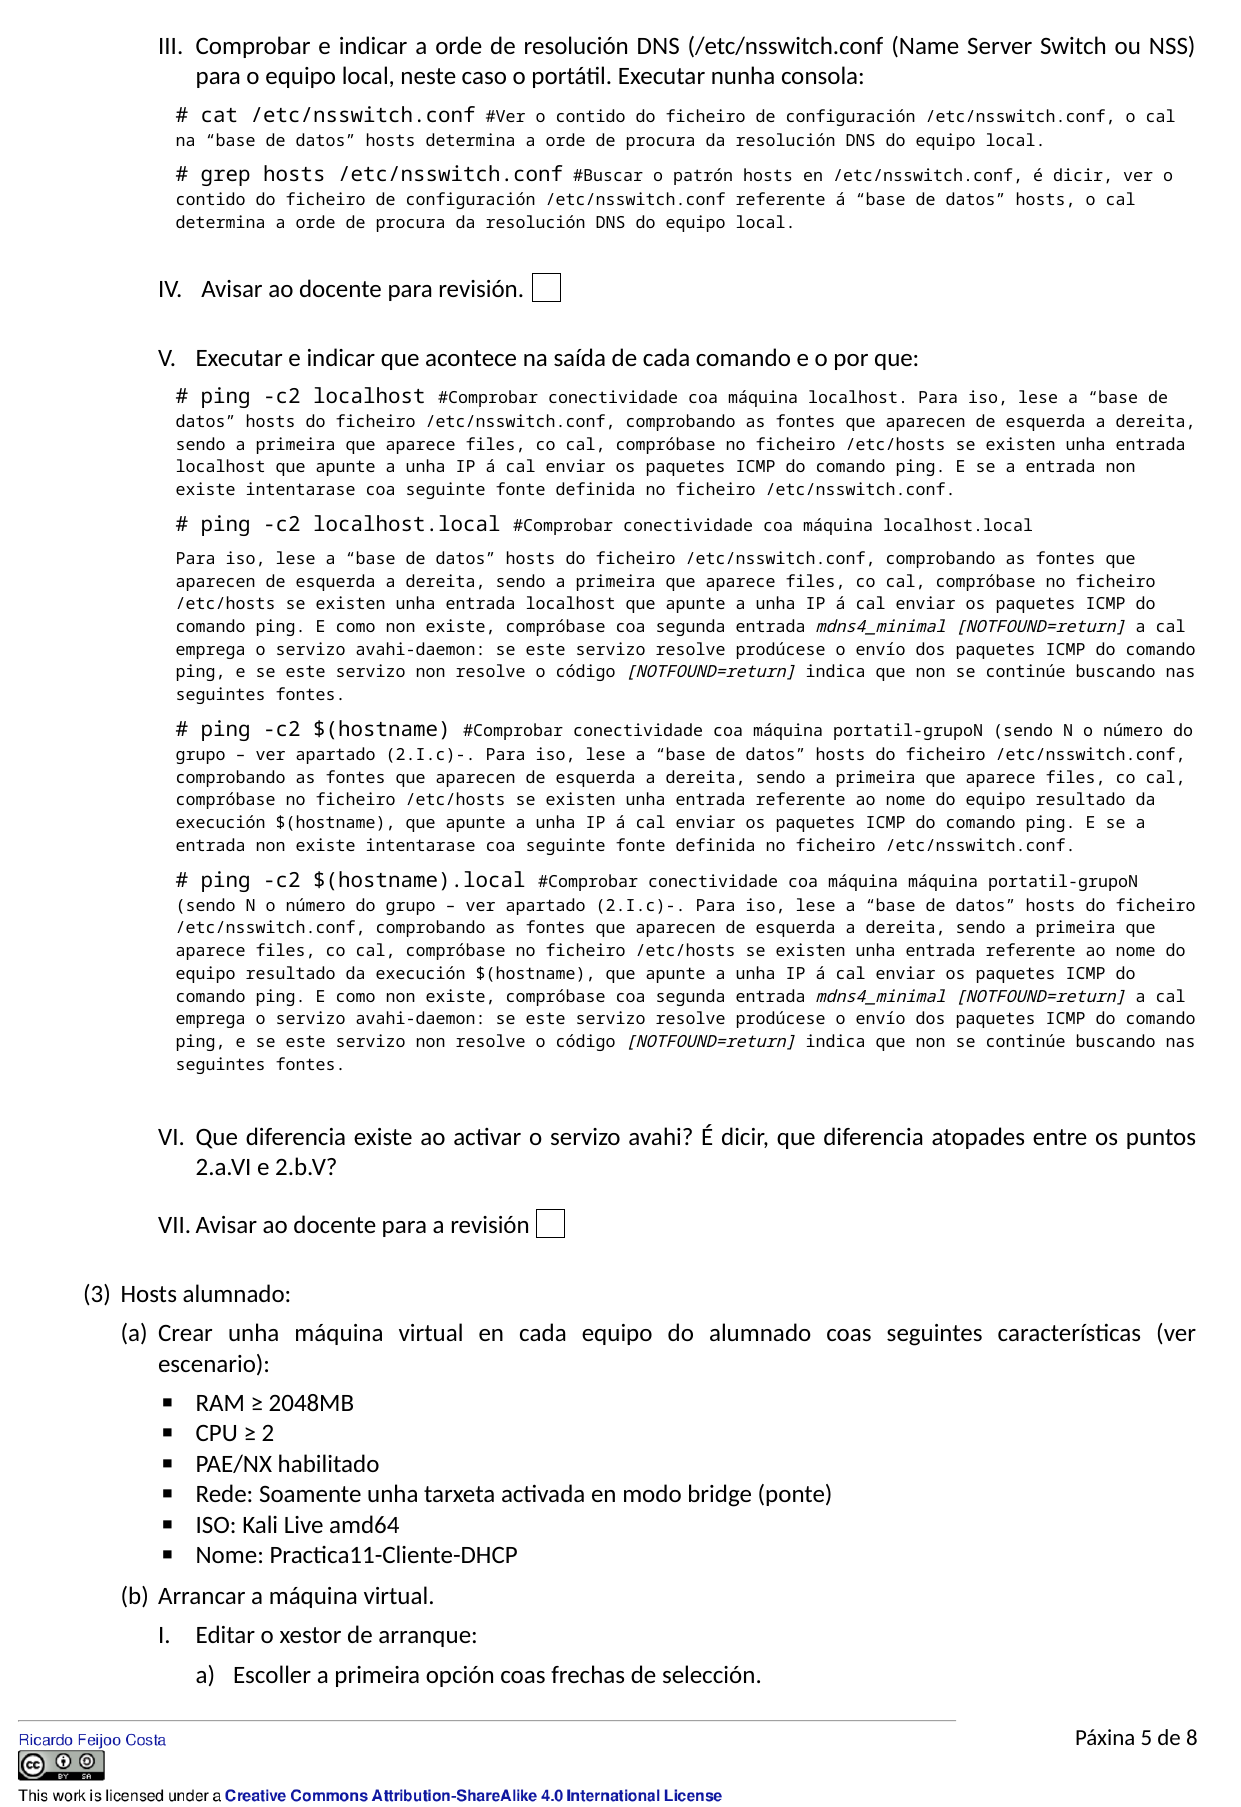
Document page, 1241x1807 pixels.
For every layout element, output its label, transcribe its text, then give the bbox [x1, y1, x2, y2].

list # ping -c2 $(hostname) #Comprobar conectividade coa máquina portatil-grupoN (sendo N o número do grupo – ver apartado (2.I.c)-. Para iso, lese a “base de datos” hosts do ficheiro /etc/nsswitch.conf, comprobando as fontes que aparecen de esquerda a dereita, sendo a primeira que aparece files, co cal, compróbase no ficheiro /etc/hosts se existen unha entrada referente ao nome do equipo resultado da execución $(hostname), que apunte a unha IP á cal enviar os paquetes ICMP do comando ping. E se a entrada non existe intentarase coa seguinte fonte definida no ficheiro /etc/nsswitch.conf. [140, 714, 1197, 856]
list ISO: Kali Live amd64 [158, 1509, 1197, 1540]
list Executar e indicar que acontece na saída de cada comando e o por que: [158, 342, 1197, 372]
list Para iso, lese a “base de datos” hosts do ficheiro /etc/nsswitch.conf, comprobando as fontes que aparecen de esquerda a dereita, sendo a primeira que aparece files, co cal, compróbase no ficheiro /etc/hosts se existen unha entrada localhost que apunte a unha IP á cal enviar os paquetes ICMP do comando ping. E como non existe, compróbase coa segunda entrada mdns4_minimal [NOTFOUND=return] a cal emprega o servizo avahi-daemon: se este servizo resolve prodúcese o envío dos paquetes ICMP do comando ping, e se este servizo non resolve o código [NOTFOUND=return] indica que non se continúe buscando nas seguintes fontes. [140, 546, 1197, 705]
list # cat /etc/nsswitch.conf #Ver o contido do ficheiro de configuración /etc/nsswitch.conf, o cal na “base de datos” hosts determina a orde de procura da resolución DNS do equipo local. [140, 100, 1197, 151]
list Rede: Soamente unha tarxeta activada en modo bridge (ponte) [158, 1479, 1197, 1509]
list Crear unha máquina virtual en cada equipo do alumnado coas seguintes características (ver escenario): [120, 1317, 1197, 1378]
list CPU ≥ 2 [158, 1418, 1197, 1448]
list # ping -c2 $(hostname).local #Comprobar conectividade coa máquina máquina portatil-grupoN (sendo N o número do grupo – ver apartado (2.I.c)-. Para iso, lese a “base de datos” hosts do ficheiro /etc/nsswitch.conf, comprobando as fontes que aparecen de esquerda a dereita, sendo a primeira que aparece files, co cal, compróbase no ficheiro /etc/hosts se existen unha entrada referente ao nome do equipo resultado da execución $(hostname), que apunte a unha IP á cal enviar os paquetes ICMP do comando ping. E como non existe, compróbase coa segunda entrada mdns4_minimal [NOTFOUND=return] a cal emprega o servizo avahi-daemon: se este servizo resolve prodúcese o envío dos paquetes ICMP do comando ping, e se este servizo non resolve o código [NOTFOUND=return] indica que non se continúe buscando nas seguintes fontes. [140, 865, 1197, 1075]
list # grep hosts /etc/nsswitch.conf #Buscar o patrón hosts en /etc/nsswitch.conf, é dicir, ver o contido do ficheiro de configuración /etc/nsswitch.conf referente á “base de datos” hosts, o cal determina a orde de procura da resolución DNS do equipo local. [140, 159, 1197, 233]
list RAM ≥ 2048MB [158, 1387, 1197, 1418]
list Avisar ao docente para revisión. [158, 274, 1197, 304]
picture [8, 1715, 957, 1806]
list # ping -c2 localhost.local #Comprobar conectividade coa máquina localhost.local [140, 509, 1197, 538]
list Arrancar a máquina virtual. [120, 1580, 1197, 1611]
list Que diferencia existe ao activar o servizo avahi? É dicir, que diferencia atopades entre os puntos 2.a.VI e 2.b.V? [158, 1121, 1197, 1182]
list # ping -c2 localhost #Comprobar conectividade coa máquina localhost. Para iso, lese a “base de datos” hosts do ficheiro /etc/nsswitch.conf, comprobando as fontes que aparecen de esquerda a dereita, sendo a primeira que aparece files, co cal, compróbase no ficheiro /etc/hosts se existen unha entrada localhost que apunte a unha IP á cal enviar os paquetes ICMP do comando ping. E se a entrada non existe intentarase coa seguinte fonte definida no ficheiro /etc/nsswitch.conf. [140, 381, 1197, 501]
list Escoller a primeira opción coas frechas de selección. [195, 1659, 1197, 1689]
list Comprobar e indicar a orde de resolución DNS (/etc/nsswitch.conf (Name Server Switch ou NSS) para o equipo local, neste caso o portátil. Executar nunha consola: [158, 30, 1197, 91]
list Avisar ao docente para a revisión [158, 1210, 1197, 1240]
list PAE/NX habilitado [158, 1448, 1197, 1479]
list Editar o xestor de arranque: [158, 1620, 1197, 1650]
list Hosts alumnado: [83, 1278, 1197, 1308]
list Nome: Practica11-Cliente-DHCP [158, 1540, 1197, 1570]
